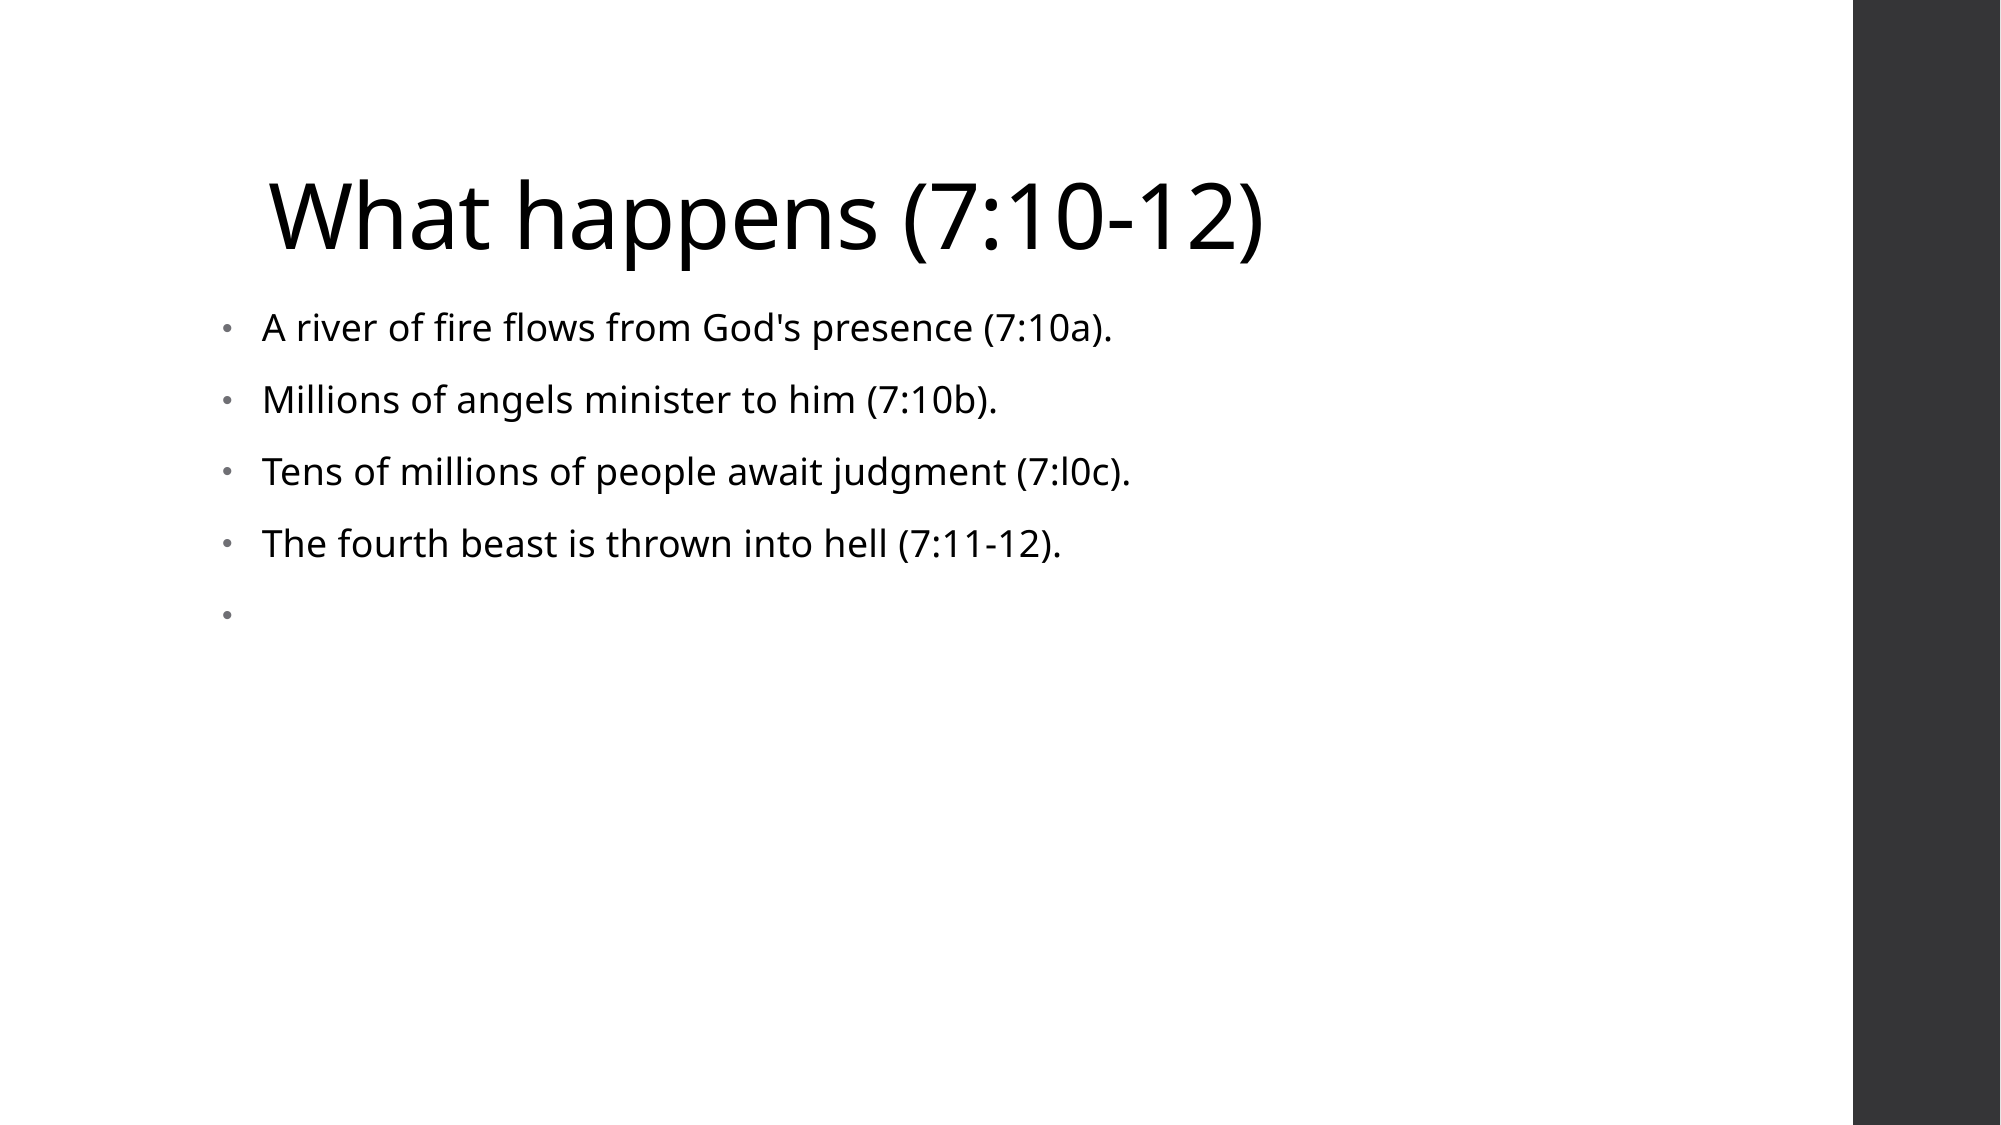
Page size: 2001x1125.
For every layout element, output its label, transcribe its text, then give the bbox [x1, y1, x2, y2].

list A river of fire flows from God's presence (7:10a). Millions of angels minister to him (7:10b). Tens of millions of people await judgment (7:l0c). The fourth beast is thrown into hell (7:11-12). [206, 299, 1617, 1014]
title What happens (7:10-12) [206, 60, 1797, 278]
